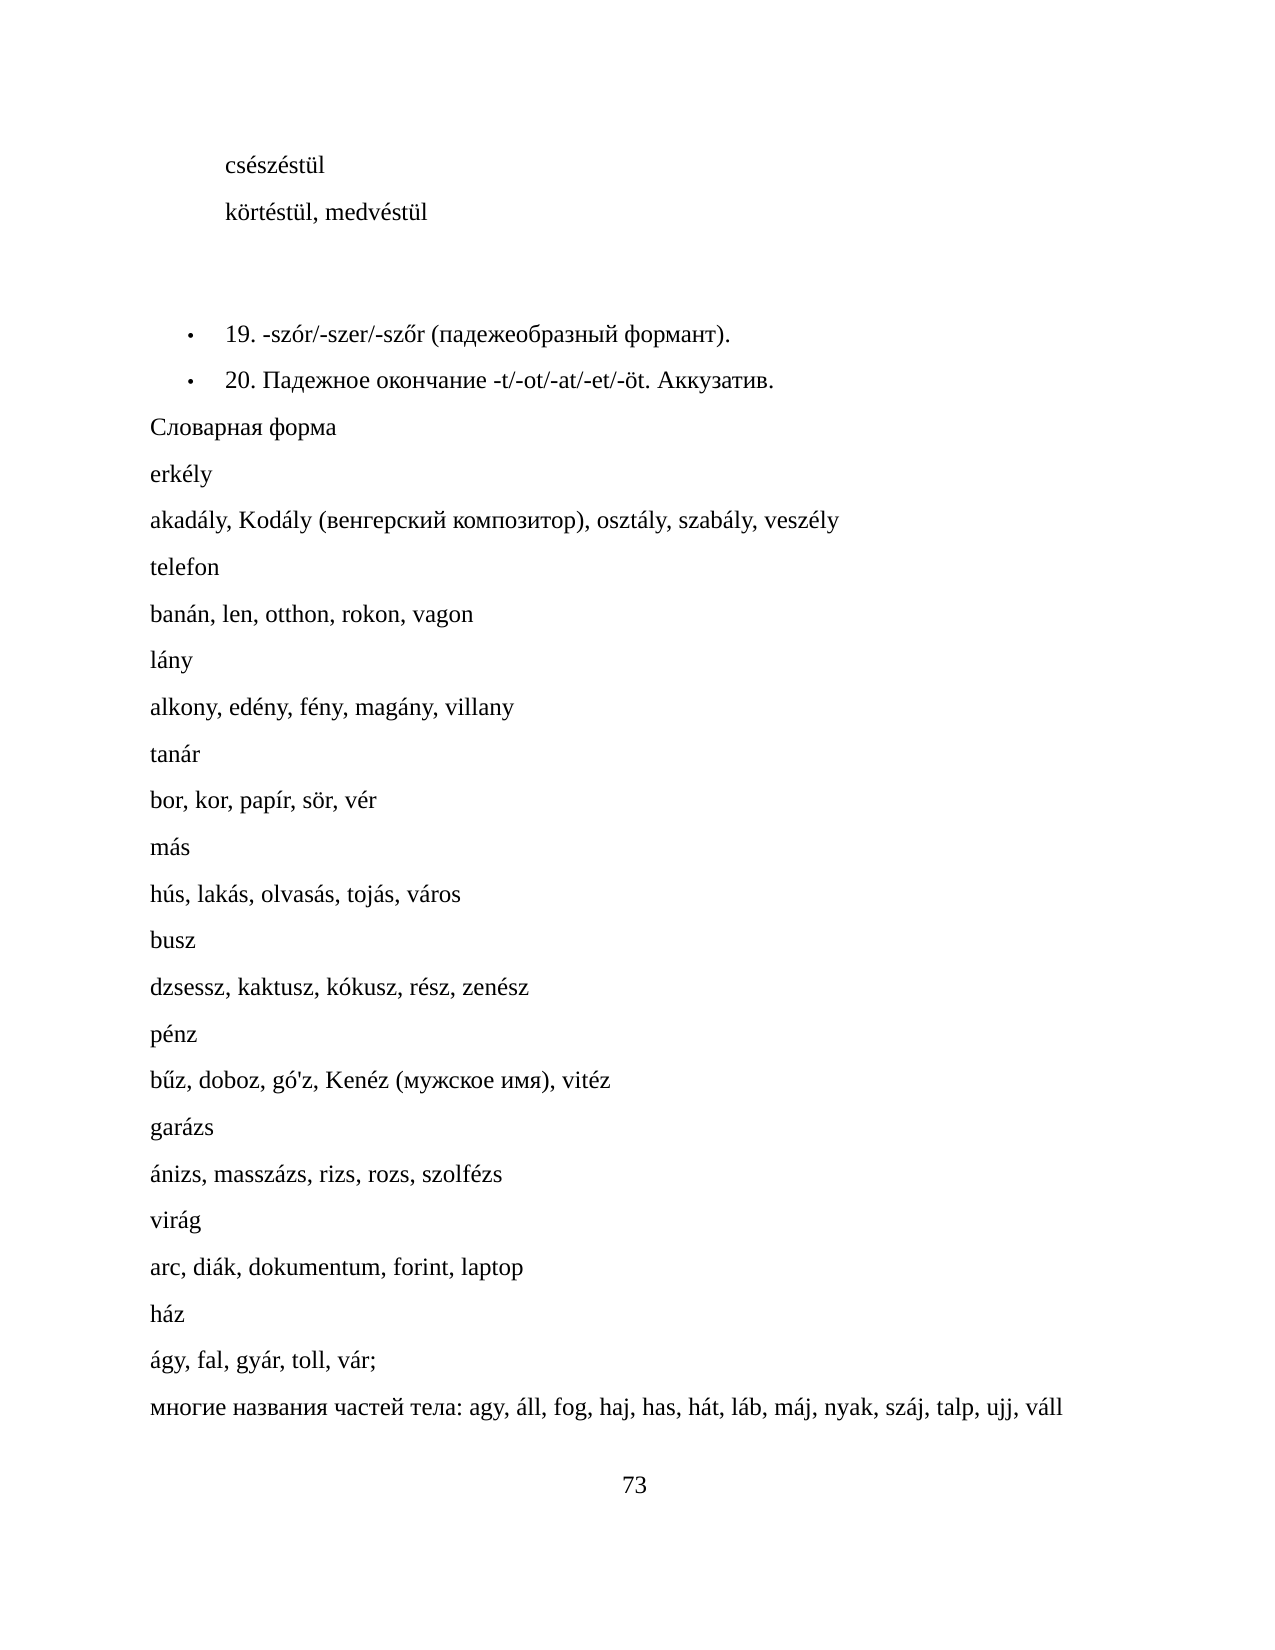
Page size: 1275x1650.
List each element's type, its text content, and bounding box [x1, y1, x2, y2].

list 19. -szór/-szer/-szőr (падежеобразный формант). [187, 319, 1125, 347]
text Словарная форма [150, 412, 1125, 441]
text busz [150, 925, 1125, 954]
text virág [150, 1205, 1125, 1234]
text telefon [150, 552, 1125, 581]
list csészéstül [187, 150, 1125, 179]
text garázs [150, 1112, 1125, 1141]
text ágy, fal, gyár, toll, vár; [150, 1345, 1125, 1374]
text tanár [150, 739, 1125, 767]
text banán, len, otthon, rokon, vagon [150, 599, 1125, 627]
list 20. Падежное окончание -t/-ot/-at/-et/-öt. Аккузатив. [187, 365, 1125, 394]
text más [150, 832, 1125, 861]
text bor, kor, papír, sör, vér [150, 785, 1125, 814]
text akadály, Kodály (венгерский композитор), osztály, szabály, veszély [150, 505, 1125, 534]
text alkony, edény, fény, magány, villany [150, 692, 1125, 721]
text многие названия частей тела: agy, áll, fog, haj, has, hát, láb, máj, nyak, száj, talp, ujj, váll [150, 1392, 1125, 1421]
text arc, diák, dokumentum, forint, laptop [150, 1252, 1125, 1281]
text ház [150, 1299, 1125, 1327]
text lány [150, 645, 1125, 674]
text dzsessz, kaktusz, kókusz, rész, zenész [150, 972, 1125, 1001]
text hús, lakás, olvasás, tojás, város [150, 879, 1125, 907]
text bűz, doboz, gó'z, Kenéz (мужское имя), vitéz [150, 1065, 1125, 1094]
text ánizs, masszázs, rizs, rozs, szolfézs [150, 1159, 1125, 1187]
text erkély [150, 459, 1125, 487]
text pénz [150, 1019, 1125, 1047]
list körtéstül, medvéstül [187, 197, 1125, 225]
